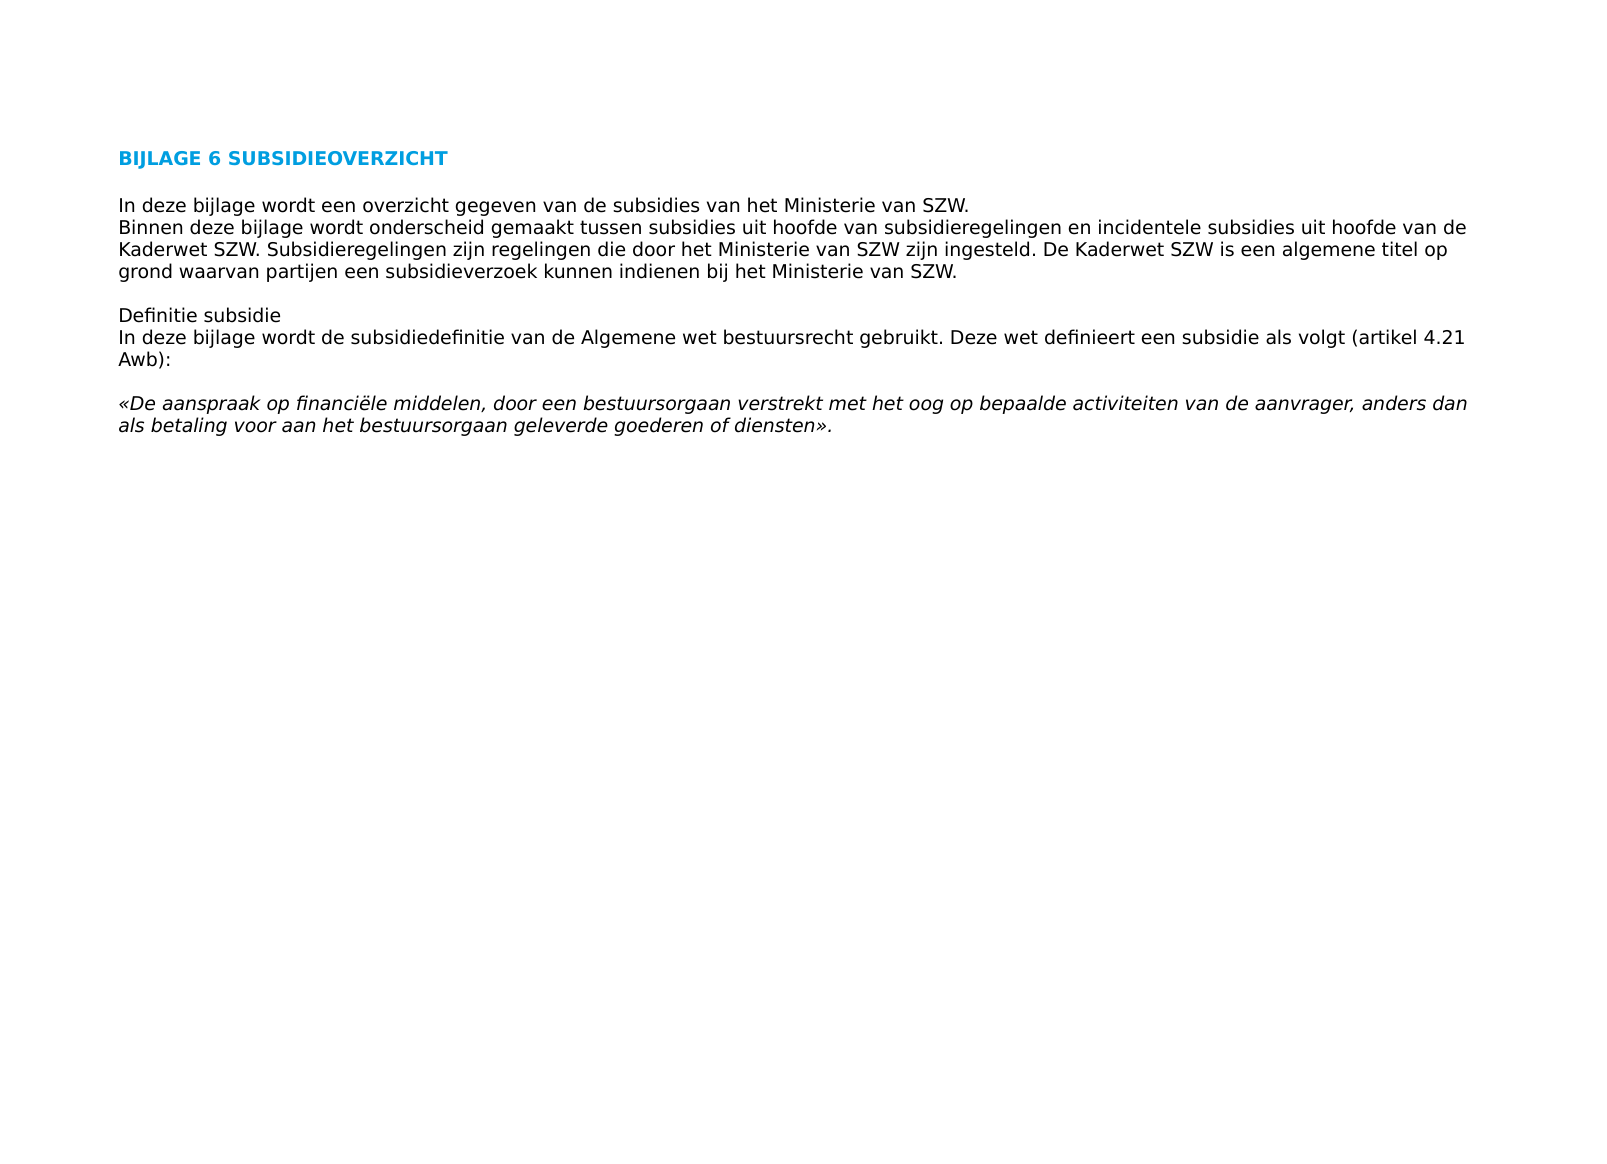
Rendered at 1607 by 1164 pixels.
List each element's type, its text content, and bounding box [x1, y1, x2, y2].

text In deze bijlage wordt de subsidiedefinitie van de Algemene wet bestuursrecht gebruikt. Deze wet definieert een subsidie als volgt (artikel 4.21 Awb): [118, 327, 1488, 371]
text Definitie subsidie [118, 305, 1488, 327]
text In deze bijlage wordt een overzicht gegeven van de subsidies van het Ministerie van SZW. [118, 195, 1488, 217]
text «De aanspraak op financiële middelen, door een bestuursorgaan verstrekt met het oog op bepaalde activiteiten van de aanvrager, anders dan als betaling voor aan het bestuursorgaan geleverde goederen of diensten». [118, 393, 1488, 437]
subtitle BIJLAGE 6 SUBSIDIEOVERZICHT [118, 148, 1488, 170]
text Binnen deze bijlage wordt onderscheid gemaakt tussen subsidies uit hoofde van subsidieregelingen en incidentele subsidies uit hoofde van de Kaderwet SZW. Subsidieregelingen zijn regelingen die door het Ministerie van SZW zijn ingesteld. De Kaderwet SZW is een algemene titel op grond waarvan partijen een subsidieverzoek kunnen indienen bij het Ministerie van SZW. [118, 217, 1488, 283]
